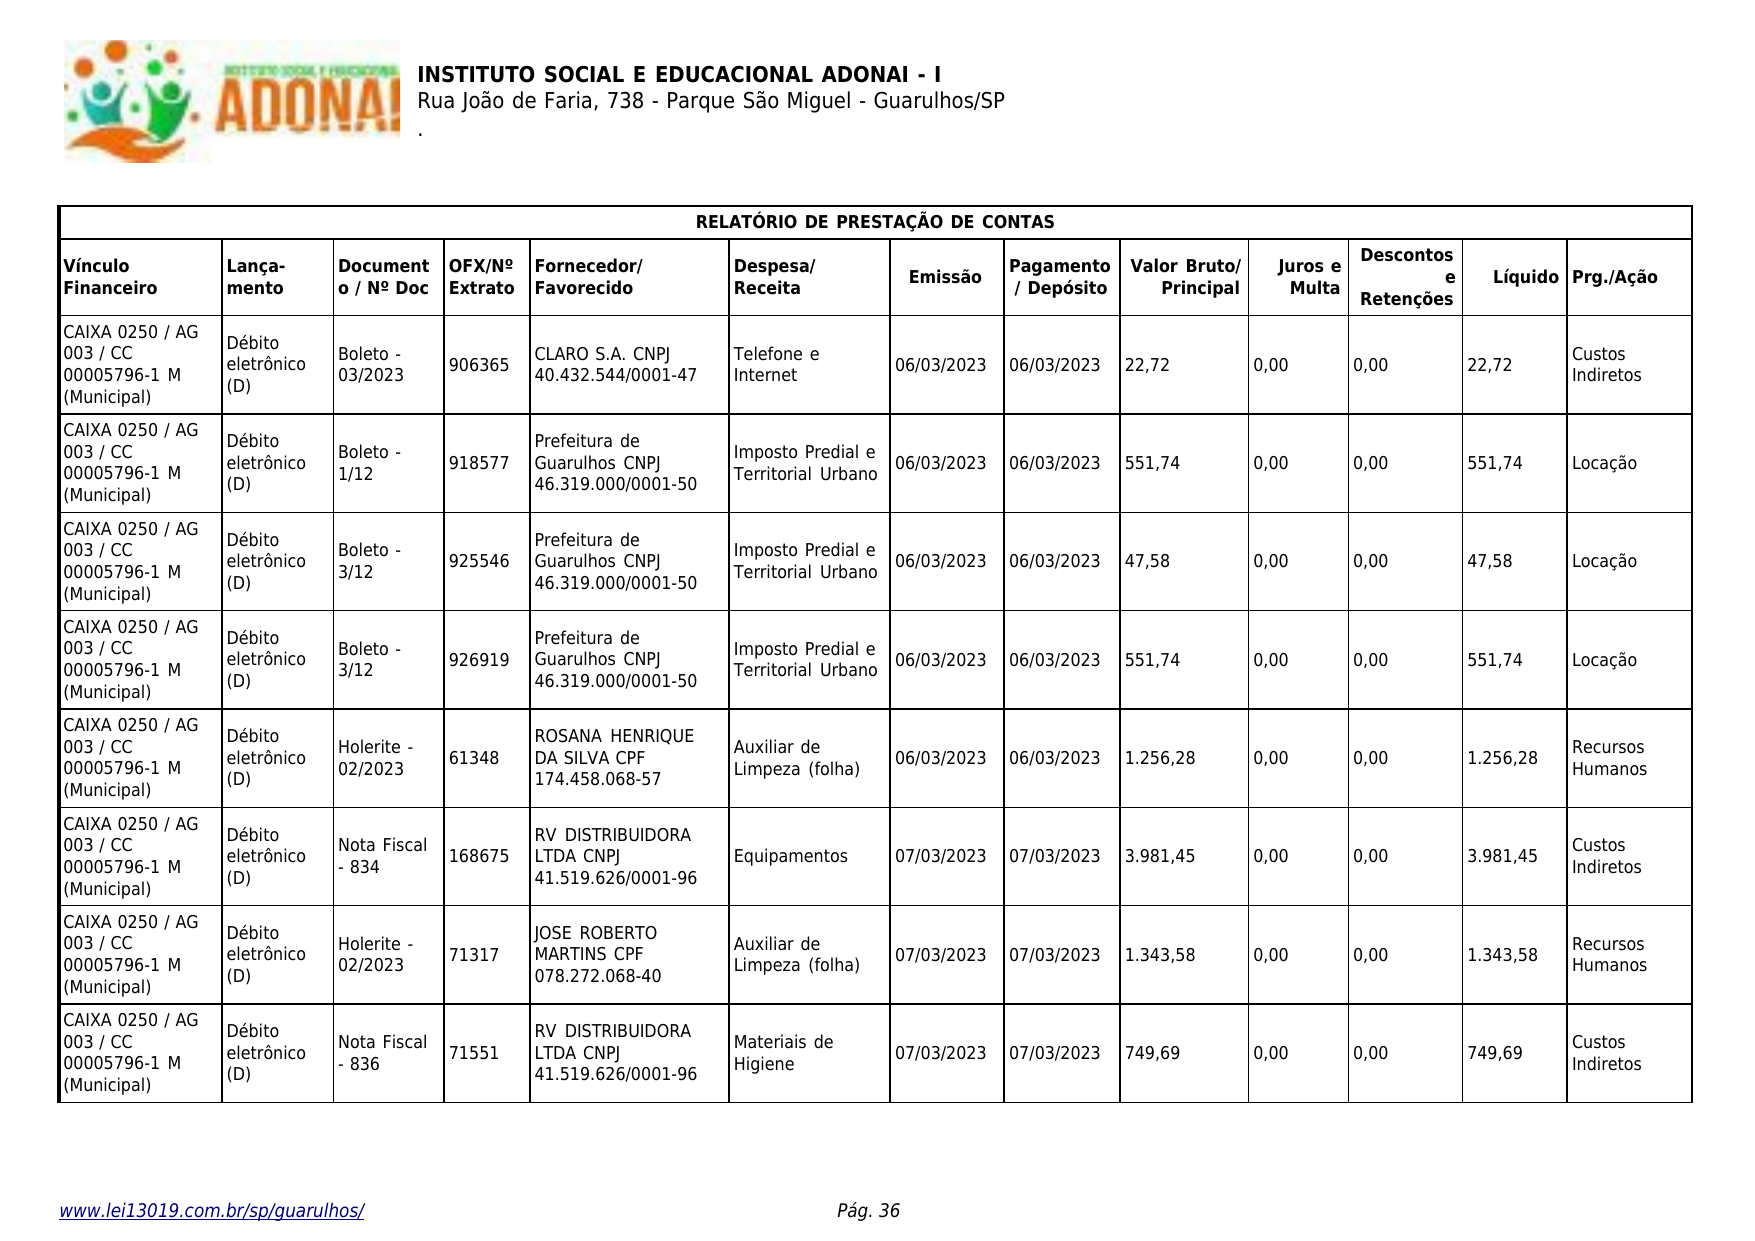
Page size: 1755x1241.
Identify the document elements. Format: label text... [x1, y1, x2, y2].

table_cell 906365 [445, 316, 529, 413]
table_cell 0,00 [1349, 513, 1462, 610]
table_cell 551,74 [1463, 611, 1566, 708]
table_cell 1.256,28 [1121, 710, 1248, 806]
table_cell Imposto Predial e Territorial Urbano [730, 611, 889, 708]
table_cell 0,00 [1249, 1005, 1348, 1101]
table_cell 551,74 [1121, 611, 1248, 708]
table_cell 0,00 [1349, 415, 1462, 511]
table_cell Despesa/ Receita [730, 240, 889, 315]
table_cell Custos Indiretos [1568, 1005, 1691, 1101]
table_cell 22,72 [1463, 316, 1566, 413]
table_cell 1.343,58 [1121, 906, 1248, 1003]
table_cell 0,00 [1249, 415, 1348, 511]
table_cell Débito eletrônico (D) [223, 906, 333, 1003]
table_cell 06/03/2023 [891, 710, 1003, 806]
table_cell 551,74 [1463, 415, 1566, 511]
table_cell Descontos e Retenções [1349, 240, 1462, 315]
table_cell CAIXA 0250 / AG 003 / CC 00005796-1 M (Municipal) [61, 316, 221, 413]
table_cell CAIXA 0250 / AG 003 / CC 00005796-1 M (Municipal) [61, 611, 221, 708]
table_cell CAIXA 0250 / AG 003 / CC 00005796-1 M (Municipal) [61, 513, 221, 610]
table_cell Valor Bruto/ Principal [1121, 240, 1248, 315]
table_cell Pagamento / Depósito [1005, 240, 1119, 315]
table_cell 06/03/2023 [891, 611, 1003, 708]
table_cell 06/03/2023 [1005, 316, 1119, 413]
table_cell Débito eletrônico (D) [223, 808, 333, 905]
table_cell 918577 [445, 415, 529, 511]
table_cell 0,00 [1249, 906, 1348, 1003]
table_cell 61348 [445, 710, 529, 806]
table_cell Holerite - 02/2023 [334, 710, 443, 806]
table_cell 06/03/2023 [891, 415, 1003, 511]
table_cell 07/03/2023 [891, 1005, 1003, 1101]
table_cell Custos Indiretos [1568, 808, 1691, 905]
table_cell 551,74 [1121, 415, 1248, 511]
table_cell Imposto Predial e Territorial Urbano [730, 415, 889, 511]
table_cell JOSE ROBERTO MARTINS CPF 078.272.068-40 [531, 906, 728, 1003]
table_cell Equipamentos [730, 808, 889, 905]
table_cell CLARO S.A. CNPJ 40.432.544/0001-47 [531, 316, 728, 413]
table_cell 06/03/2023 [1005, 710, 1119, 806]
table_header RELATÓRIO DE PRESTAÇÃO DE CONTAS [61, 207, 1691, 238]
table_cell Custos Indiretos [1568, 316, 1691, 413]
table_cell 06/03/2023 [891, 316, 1003, 413]
table_cell 22,72 [1121, 316, 1248, 413]
table_cell 47,58 [1121, 513, 1248, 610]
table_cell Locação [1568, 611, 1691, 708]
table_cell Locação [1568, 415, 1691, 511]
table_cell 07/03/2023 [1005, 906, 1119, 1003]
table_cell CAIXA 0250 / AG 003 / CC 00005796-1 M (Municipal) [61, 415, 221, 511]
table_cell OFX/Nº Extrato [445, 240, 529, 315]
table_cell 47,58 [1463, 513, 1566, 610]
table_cell Débito eletrônico (D) [223, 513, 333, 610]
table_cell Prefeitura de Guarulhos CNPJ 46.319.000/0001-50 [531, 611, 728, 708]
table_cell Líquido [1463, 240, 1566, 315]
table_cell Document o / Nº Doc [334, 240, 443, 315]
table_cell Débito eletrônico (D) [223, 710, 333, 806]
table_cell 06/03/2023 [1005, 415, 1119, 511]
table_cell Débito eletrônico (D) [223, 415, 333, 511]
table_cell 0,00 [1249, 316, 1348, 413]
table_cell 07/03/2023 [891, 808, 1003, 905]
table_cell Auxiliar de Limpeza (folha) [730, 906, 889, 1003]
table_cell Vínculo Financeiro [61, 240, 221, 315]
table_cell Prg./Ação [1568, 240, 1691, 315]
table_cell Prefeitura de Guarulhos CNPJ 46.319.000/0001-50 [531, 415, 728, 511]
table_cell 0,00 [1349, 1005, 1462, 1101]
table_cell RV DISTRIBUIDORA LTDA CNPJ 41.519.626/0001-96 [531, 808, 728, 905]
table_cell ROSANA HENRIQUE DA SILVA CPF 174.458.068-57 [531, 710, 728, 806]
table_cell Boleto - 1/12 [334, 415, 443, 511]
table_cell Emissão [891, 240, 1003, 315]
table_cell 07/03/2023 [891, 906, 1003, 1003]
table_cell Boleto - 03/2023 [334, 316, 443, 413]
table_cell 06/03/2023 [1005, 611, 1119, 708]
table_cell Recursos Humanos [1568, 906, 1691, 1003]
table_cell 3.981,45 [1463, 808, 1566, 905]
table_cell 0,00 [1349, 710, 1462, 806]
table_cell 0,00 [1249, 611, 1348, 708]
table_cell CAIXA 0250 / AG 003 / CC 00005796-1 M (Municipal) [61, 906, 221, 1003]
table_cell 71551 [445, 1005, 529, 1101]
table_cell 749,69 [1463, 1005, 1566, 1101]
table_cell Lança- mento [223, 240, 333, 315]
table_cell 71317 [445, 906, 529, 1003]
table_cell CAIXA 0250 / AG 003 / CC 00005796-1 M (Municipal) [61, 808, 221, 905]
table_cell 0,00 [1249, 808, 1348, 905]
table_cell Nota Fiscal - 836 [334, 1005, 443, 1101]
table_cell Holerite - 02/2023 [334, 906, 443, 1003]
table_cell 0,00 [1349, 611, 1462, 708]
table_cell Débito eletrônico (D) [223, 316, 333, 413]
table_cell 07/03/2023 [1005, 808, 1119, 905]
table_cell Débito eletrônico (D) [223, 1005, 333, 1101]
table_cell 749,69 [1121, 1005, 1248, 1101]
table_cell Boleto - 3/12 [334, 611, 443, 708]
table_cell 1.256,28 [1463, 710, 1566, 806]
table_cell 925546 [445, 513, 529, 610]
table_cell Locação [1568, 513, 1691, 610]
table_cell CAIXA 0250 / AG 003 / CC 00005796-1 M (Municipal) [61, 1005, 221, 1101]
table_cell CAIXA 0250 / AG 003 / CC 00005796-1 M (Municipal) [61, 710, 221, 806]
table_cell Nota Fiscal - 834 [334, 808, 443, 905]
table_cell Imposto Predial e Territorial Urbano [730, 513, 889, 610]
table_cell Telefone e Internet [730, 316, 889, 413]
table_cell 1.343,58 [1463, 906, 1566, 1003]
table_cell Recursos Humanos [1568, 710, 1691, 806]
table_cell Fornecedor/ Favorecido [531, 240, 728, 315]
table_cell 0,00 [1249, 710, 1348, 806]
table_cell Prefeitura de Guarulhos CNPJ 46.319.000/0001-50 [531, 513, 728, 610]
table_cell 0,00 [1249, 513, 1348, 610]
table_cell Materiais de Higiene [730, 1005, 889, 1101]
table_cell Auxiliar de Limpeza (folha) [730, 710, 889, 806]
table_cell 07/03/2023 [1005, 1005, 1119, 1101]
table_cell Juros e Multa [1249, 240, 1348, 315]
table_cell 3.981,45 [1121, 808, 1248, 905]
table_cell 06/03/2023 [1005, 513, 1119, 610]
table_cell RV DISTRIBUIDORA LTDA CNPJ 41.519.626/0001-96 [531, 1005, 728, 1101]
table_cell Boleto - 3/12 [334, 513, 443, 610]
table_cell Débito eletrônico (D) [223, 611, 333, 708]
table_cell 926919 [445, 611, 529, 708]
table_cell 0,00 [1349, 316, 1462, 413]
table_cell 0,00 [1349, 808, 1462, 905]
table_cell 0,00 [1349, 906, 1462, 1003]
table_cell 06/03/2023 [891, 513, 1003, 610]
table_cell 168675 [445, 808, 529, 905]
